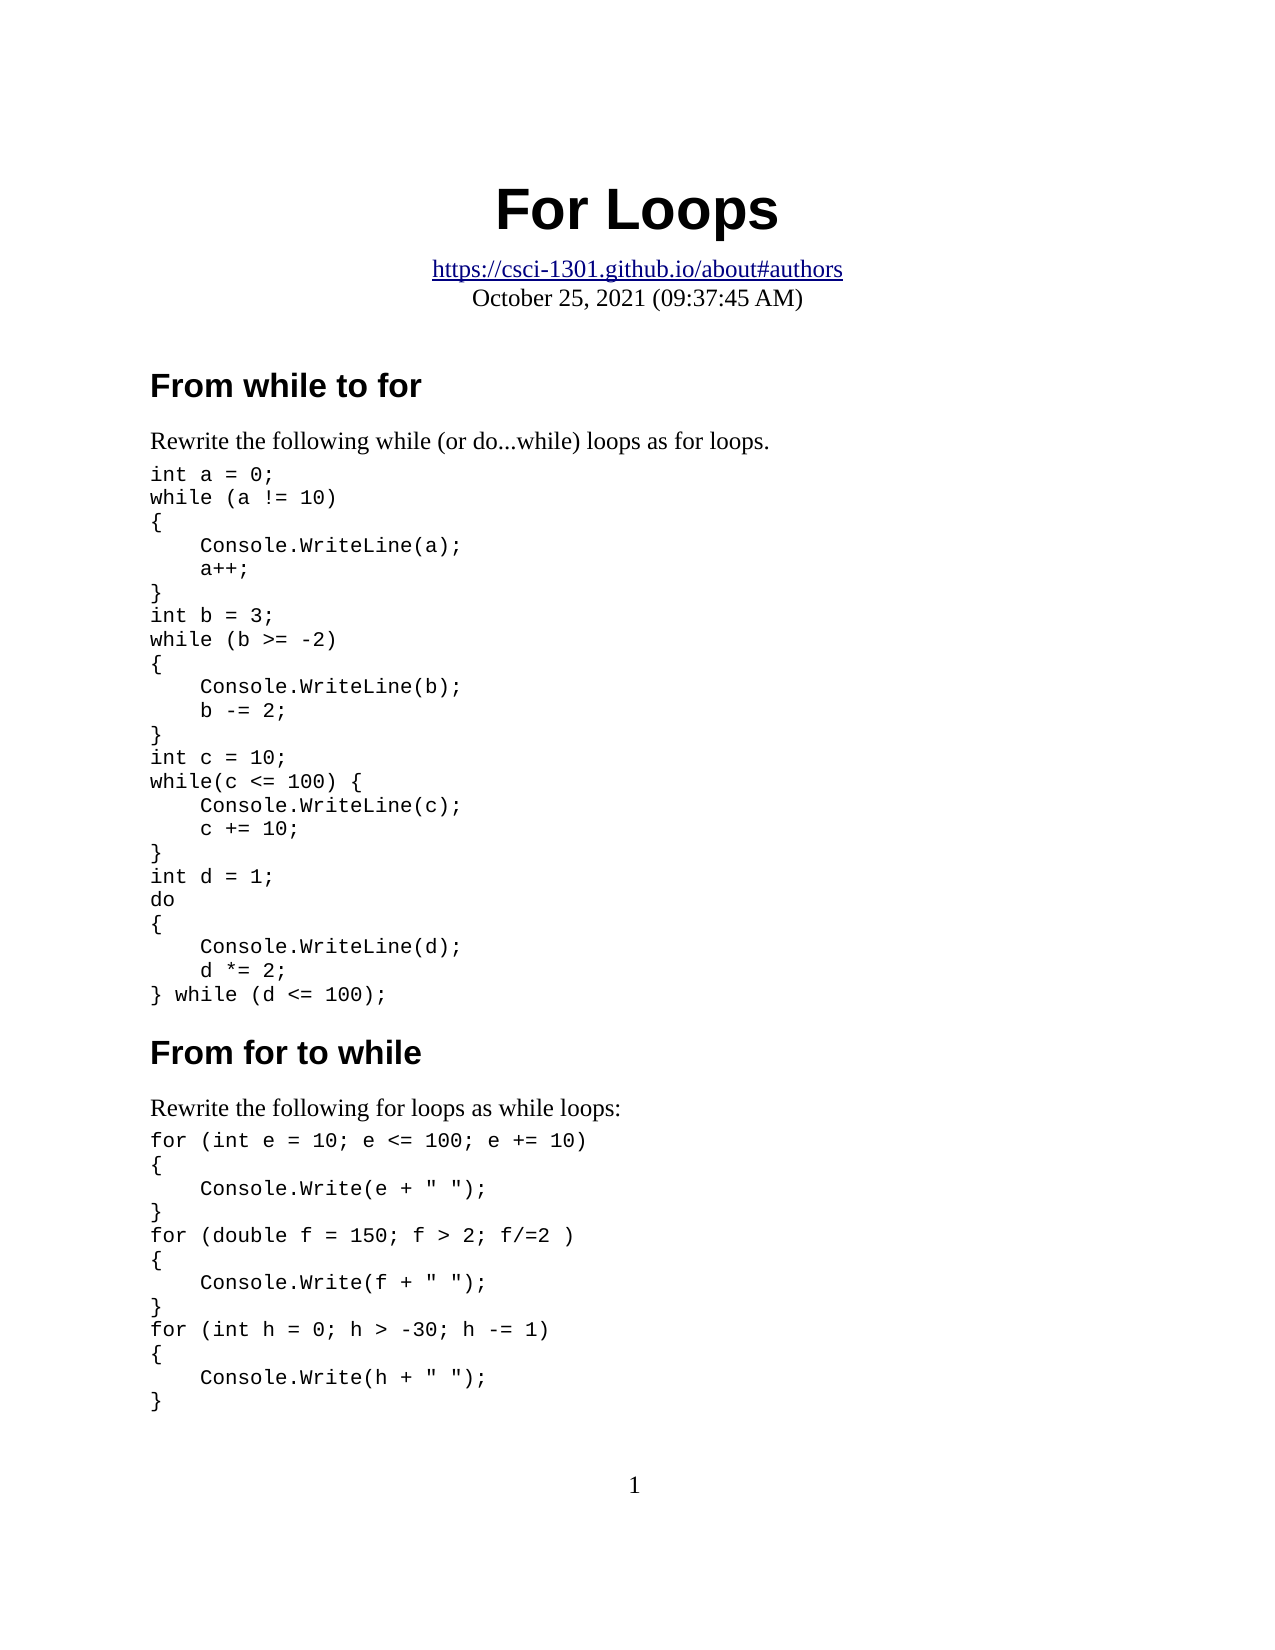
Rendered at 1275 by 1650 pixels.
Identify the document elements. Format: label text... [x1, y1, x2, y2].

subtitle From while to for [150, 366, 1125, 404]
text Console.WriteLine(c); [150, 795, 1125, 818]
text Console.WriteLine(d); [150, 937, 1125, 960]
text Console.Write(h + " "); [150, 1367, 1125, 1390]
text Rewrite the following for loops as while loops: [150, 1093, 1125, 1121]
text } while (d <= 100); [150, 984, 1125, 1007]
text { [150, 511, 1125, 534]
text for (int e = 10; e <= 100; e += 10) [150, 1130, 1125, 1154]
text int b = 3; [150, 606, 1125, 629]
text Console.Write(e + " "); [150, 1178, 1125, 1201]
text } [150, 724, 1125, 747]
text { [150, 1248, 1125, 1272]
text while (a != 10) [150, 487, 1125, 511]
text int c = 10; [150, 747, 1125, 771]
text } [150, 582, 1125, 606]
text while(c <= 100) { [150, 771, 1125, 795]
text { [150, 1154, 1125, 1178]
text c += 10; [150, 818, 1125, 842]
text { [150, 653, 1125, 676]
text do [150, 889, 1125, 913]
text https://csci-1301.github.io/about#authors [150, 254, 1125, 283]
text while (b >= -2) [150, 629, 1125, 653]
text { [150, 1343, 1125, 1367]
text Rewrite the following while (or do...while) loops as for loops. [150, 426, 1125, 455]
text } [150, 842, 1125, 866]
text int a = 0; [150, 464, 1125, 487]
title For Loops [150, 175, 1125, 242]
text Console.WriteLine(a); [150, 534, 1125, 558]
text Console.Write(f + " "); [150, 1272, 1125, 1296]
text a++; [150, 558, 1125, 582]
text for (int h = 0; h > -30; h -= 1) [150, 1319, 1125, 1343]
text { [150, 913, 1125, 937]
text } [150, 1296, 1125, 1319]
text October 25, 2021 (09:37:45 AM) [150, 283, 1125, 312]
subtitle From for to while [150, 1032, 1125, 1071]
text Console.WriteLine(b); [150, 676, 1125, 700]
text int d = 1; [150, 866, 1125, 889]
text } [150, 1201, 1125, 1225]
text for (double f = 150; f > 2; f/=2 ) [150, 1225, 1125, 1248]
text d *= 2; [150, 960, 1125, 984]
text } [150, 1390, 1125, 1414]
text b -= 2; [150, 700, 1125, 724]
